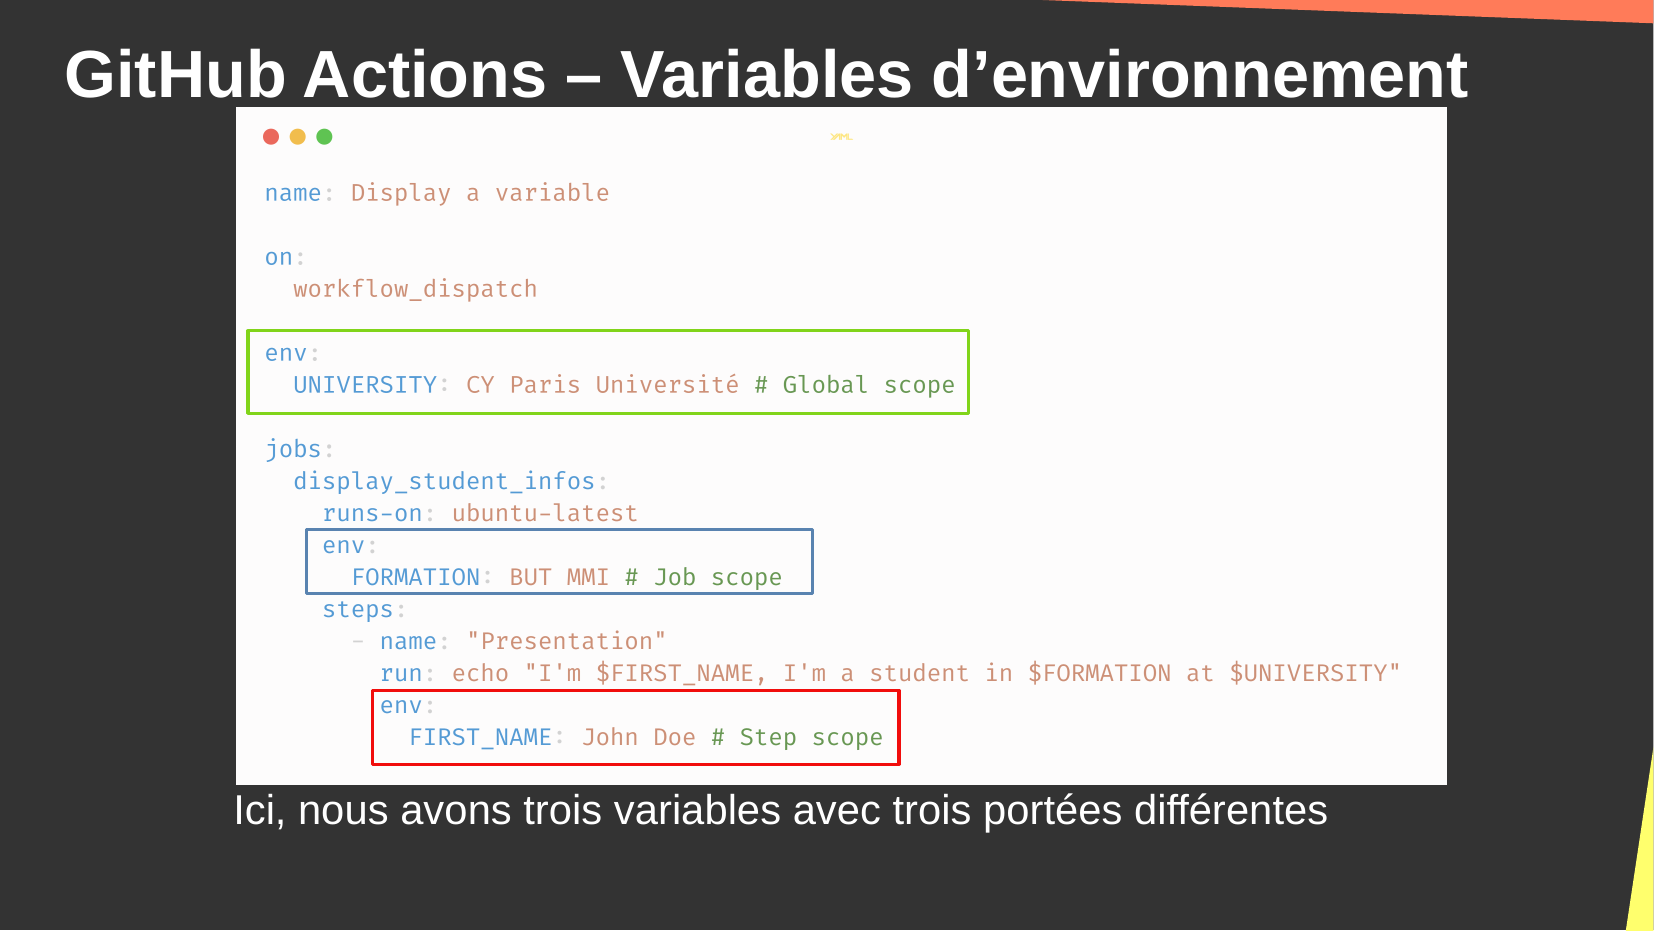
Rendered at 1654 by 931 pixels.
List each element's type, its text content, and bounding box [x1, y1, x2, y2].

text_box Ici, nous avons trois variables avec trois portées différentes [218, 779, 1353, 888]
text_box [1042, 0, 1654, 24]
picture [236, 107, 1447, 785]
title GitHub Actions – Variables d’environnement [64, 37, 1471, 113]
text_box [1625, 743, 1654, 931]
